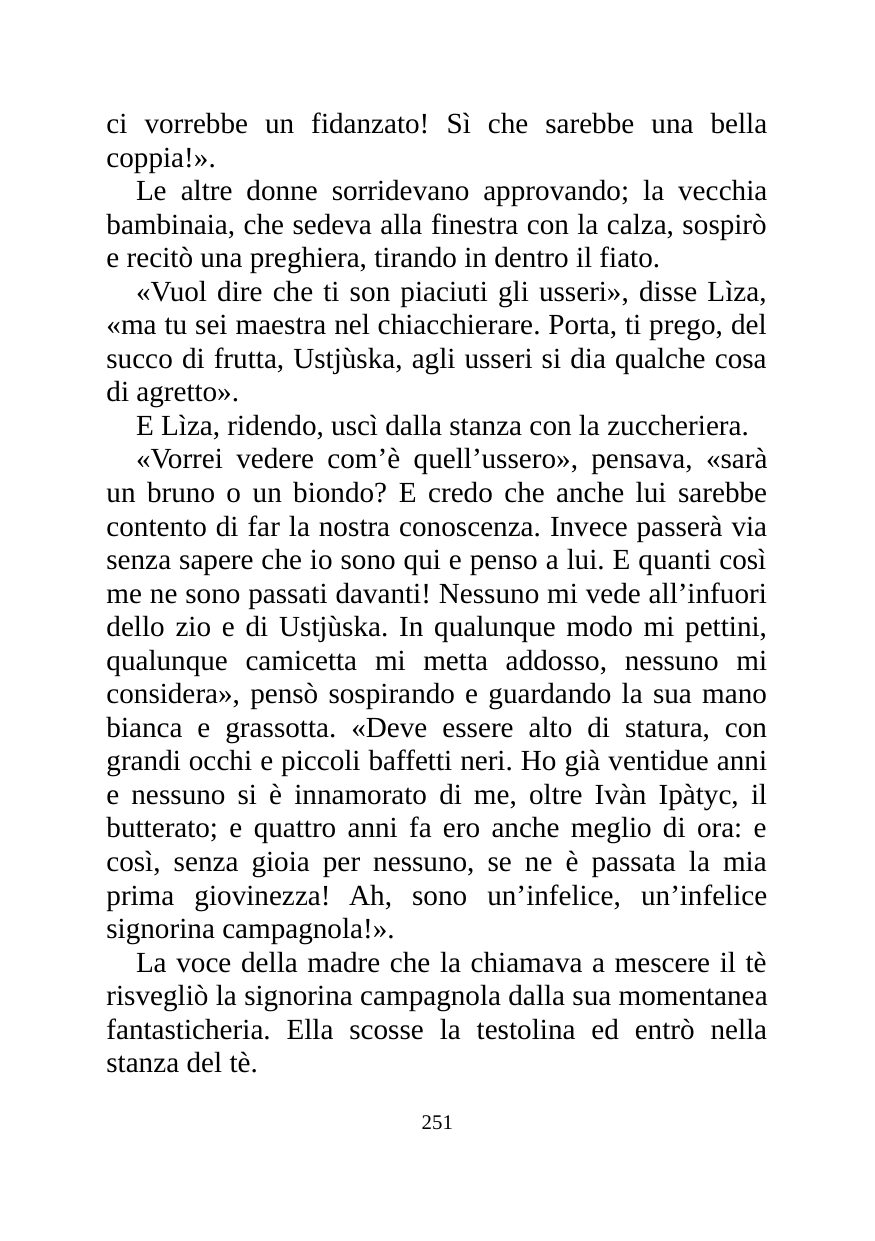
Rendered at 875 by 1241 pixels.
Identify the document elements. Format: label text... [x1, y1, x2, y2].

text Le altre donne sorridevano approvando; la vecchia bambinaia, che sedeva alla finestra con la calza, sospirò e recitò una preghiera, tirando in dentro il fiato. [106, 173, 768, 274]
text «Vorrei vedere com’è quell’ussero», pensava, «sarà un bruno o un biondo? E credo che anche lui sarebbe contento di far la nostra conoscenza. Invece passerà via senza sapere che io sono qui e penso a lui. E quanti così me ne sono passati davanti! Nessuno mi vede all’infuori dello zio e di Ustjùska. In qualunque modo mi pettini, qualunque camicetta mi metta addosso, nessuno mi considera», pensò sospirando e guardando la sua mano bianca e grassotta. «Deve essere alto di statura, con grandi occhi e piccoli baffetti neri. Ho già ventidue anni e nessuno si è innamorato di me, oltre Ivàn Ipàtyc, il butterato; e quattro anni fa ero anche meglio di ora: e così, senza gioia per nessuno, se ne è passata la mia prima giovinezza! Ah, sono un’infelice, un’infelice signorina campagnola!». [106, 442, 768, 945]
text «Vuol dire che ti son piaciuti gli usseri», disse Lìza, «ma tu sei maestra nel chiacchierare. Porta, ti prego, del succo di frutta, Ustjùska, agli usseri si dia qualche cosa di agretto». [106, 274, 768, 408]
text E Lìza, ridendo, uscì dalla stanza con la zuccheriera. [106, 408, 768, 442]
text La voce della madre che la chiamava a mescere il tè risvegliò la signorina campagnola dalla sua momentanea fantasticheria. Ella scosse la testolina ed entrò nella stanza del tè. [106, 945, 768, 1079]
text ci vorrebbe un fidanzato! Sì che sarebbe una bella coppia!». [106, 106, 768, 173]
